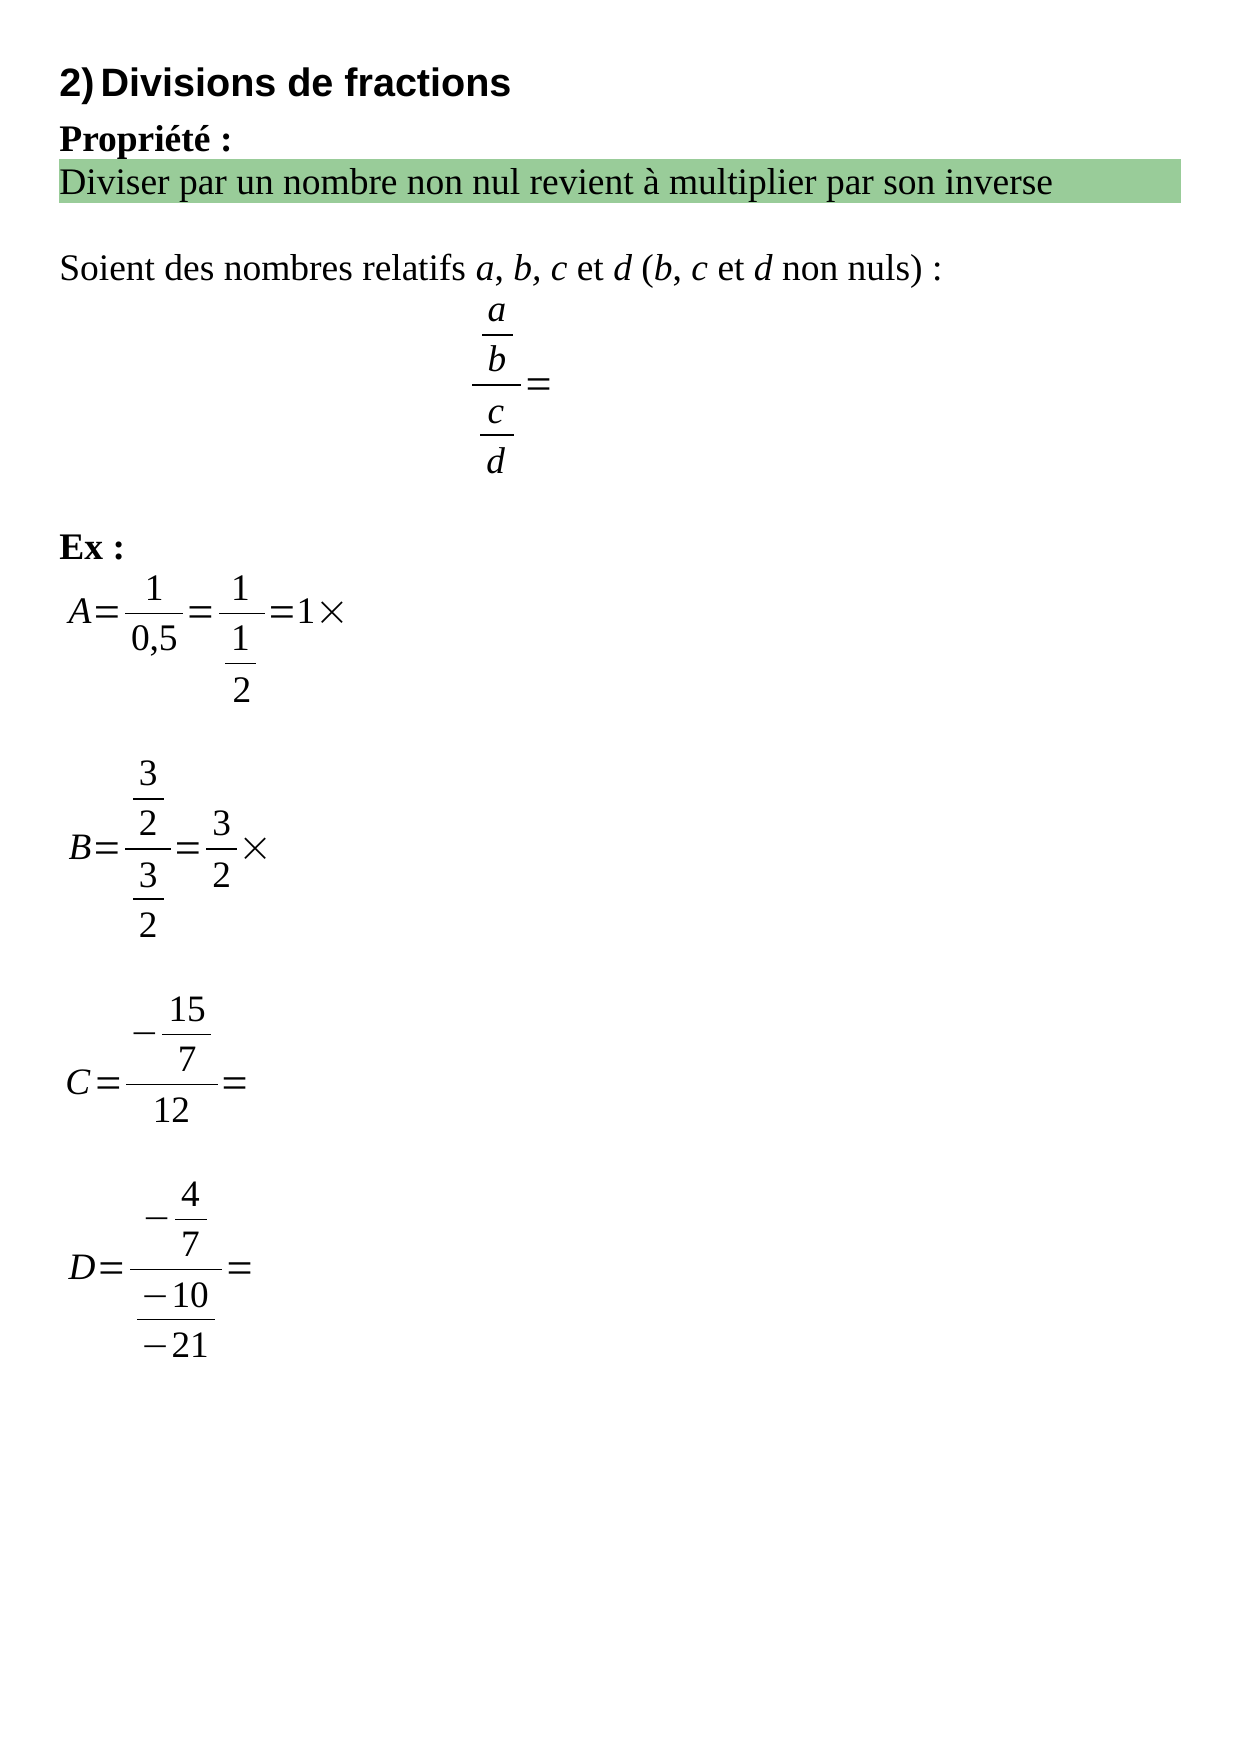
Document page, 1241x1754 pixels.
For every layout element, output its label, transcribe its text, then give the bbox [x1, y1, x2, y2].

text Ex : [59, 524, 1181, 567]
text Soient des nombres relatifs a, b, c et d (b, c et d non nuls) : [59, 246, 1181, 289]
text Propriété : [59, 116, 1181, 159]
text Diviser par un nombre non nul revient à multiplier par son inverse [59, 159, 1181, 203]
list Divisions de fractions [59, 59, 1181, 105]
